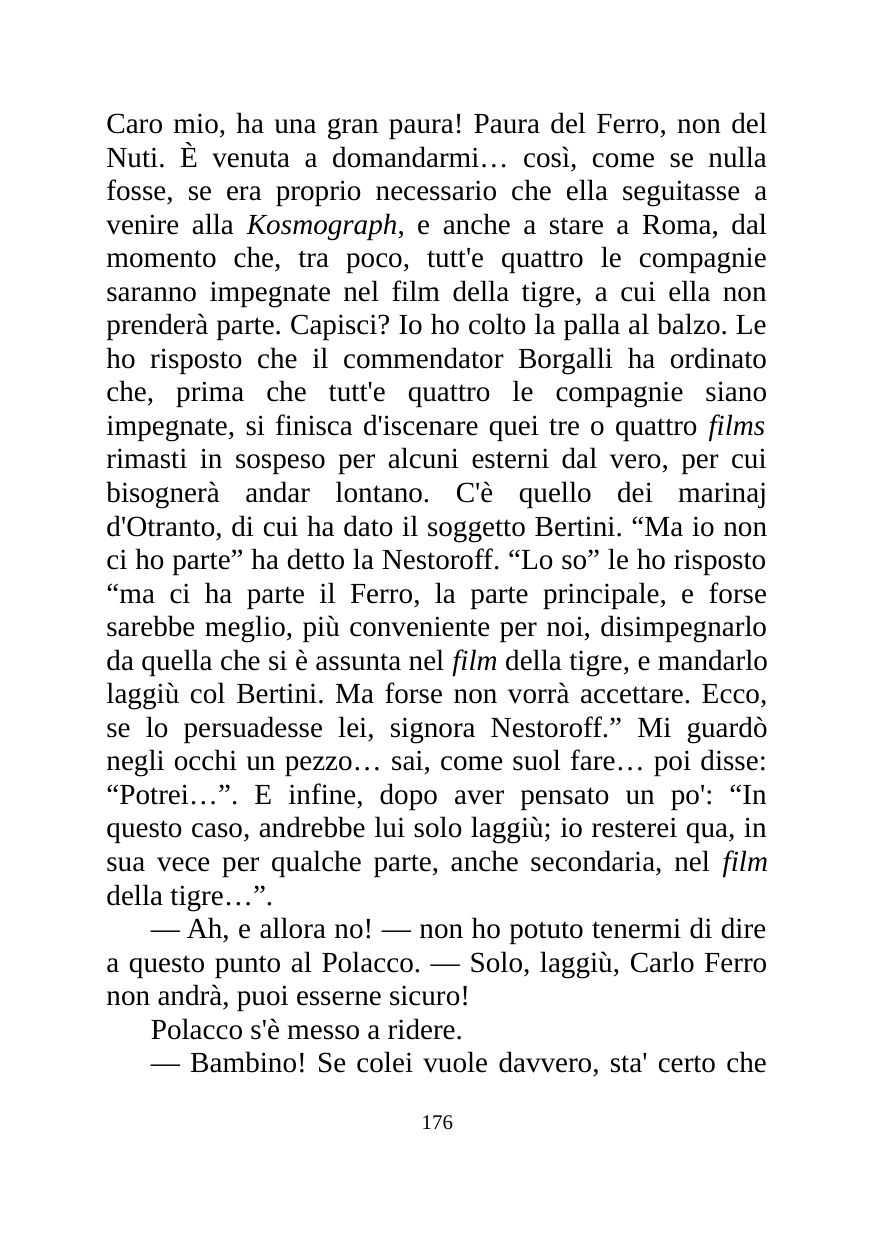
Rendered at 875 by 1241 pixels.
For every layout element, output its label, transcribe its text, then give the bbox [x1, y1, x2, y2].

text — Bambino! Se colei vuole davvero, sta' certo che [106, 1045, 768, 1079]
text — Ah, e allora no! — non ho potuto tenermi di dire a questo punto al Polacco. — Solo, laggiù, Carlo Ferro non andrà, puoi esserne sicuro! [106, 911, 768, 1012]
text Polacco s'è messo a ridere. [106, 1012, 768, 1045]
text Caro mio, ha una gran paura! Paura del Ferro, non del Nuti. È venuta a domandarmi… così, come se nulla fosse, se era proprio necessario che ella seguitasse a venire alla Kosmograph, e anche a stare a Roma, dal momento che, tra poco, tutt'e quattro le compagnie saranno impegnate nel film della tigre, a cui ella non prenderà parte. Capisci? Io ho colto la palla al balzo. Le ho risposto che il commendator Borgalli ha ordinato che, prima che tutt'e quattro le compagnie siano impegnate, si finisca d'iscenare quei tre o quattro films rimasti in sospeso per alcuni esterni dal vero, per cui bisognerà andar lontano. C'è quello dei marinaj d'Otranto, di cui ha dato il soggetto Bertini. “Ma io non ci ho parte” ha detto la Nestoroff. “Lo so” le ho risposto “ma ci ha parte il Ferro, la parte principale, e forse sarebbe meglio, più conveniente per noi, disimpegnarlo da quella che si è assunta nel film della tigre, e mandarlo laggiù col Bertini. Ma forse non vorrà accettare. Ecco, se lo persuadesse lei, signora Nestoroff.” Mi guardò negli occhi un pezzo… sai, come suol fare… poi disse: “Potrei…”. E infine, dopo aver pensato un po': “In questo caso, andrebbe lui solo laggiù; io resterei qua, in sua vece per qualche parte, anche secondaria, nel film della tigre…”. [106, 106, 768, 911]
